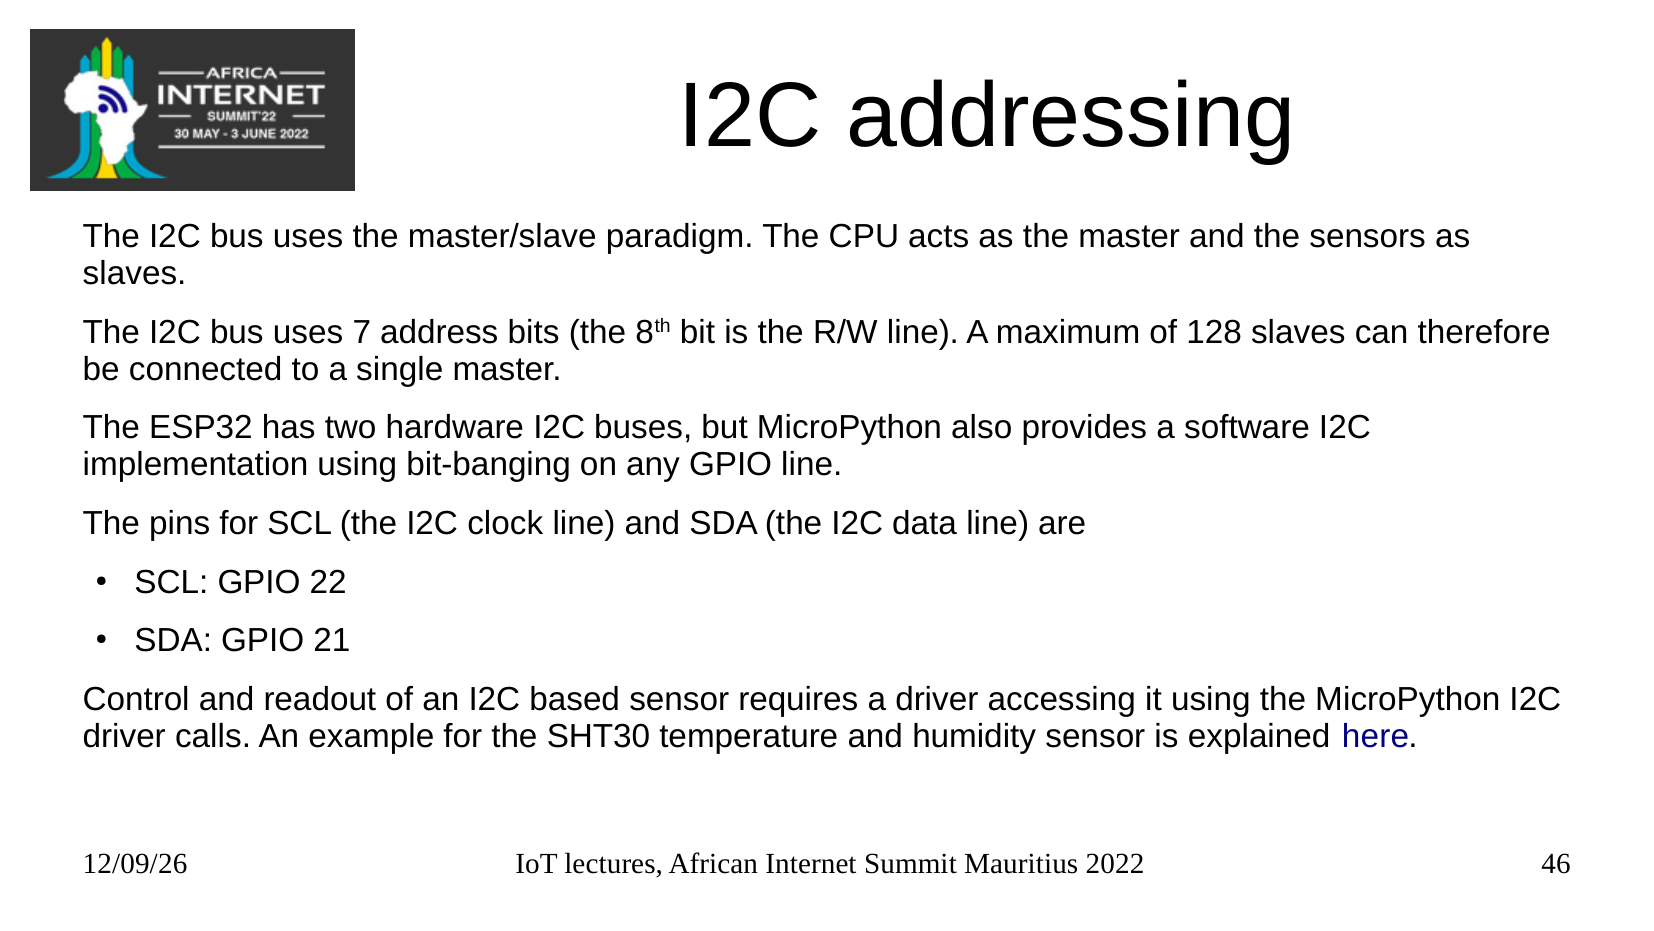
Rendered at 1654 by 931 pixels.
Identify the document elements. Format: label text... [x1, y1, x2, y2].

title I2C addressing [403, 37, 1571, 193]
list The I2C bus uses the master/slave paradigm. The CPU acts as the master and the sensors as slaves. The I2C bus uses 7 address bits (the 8th bit is the R/W line). A maximum of 128 slaves can therefore be connected to a single master. The ESP32 has two hardware I2C buses, but MicroPython also provides a software I2C implementation using bit-banging on any GPIO line. The pins for SCL (the I2C clock line) and SDA (the I2C data line) are SCL: GPIO 22 SDA: GPIO 21 Control and readout of an I2C based sensor requires a driver accessing it using the MicroPython I2C driver calls. An example for the SHT30 temperature and humidity sensor is explained here. [82, 217, 1571, 758]
picture [30, 29, 355, 191]
